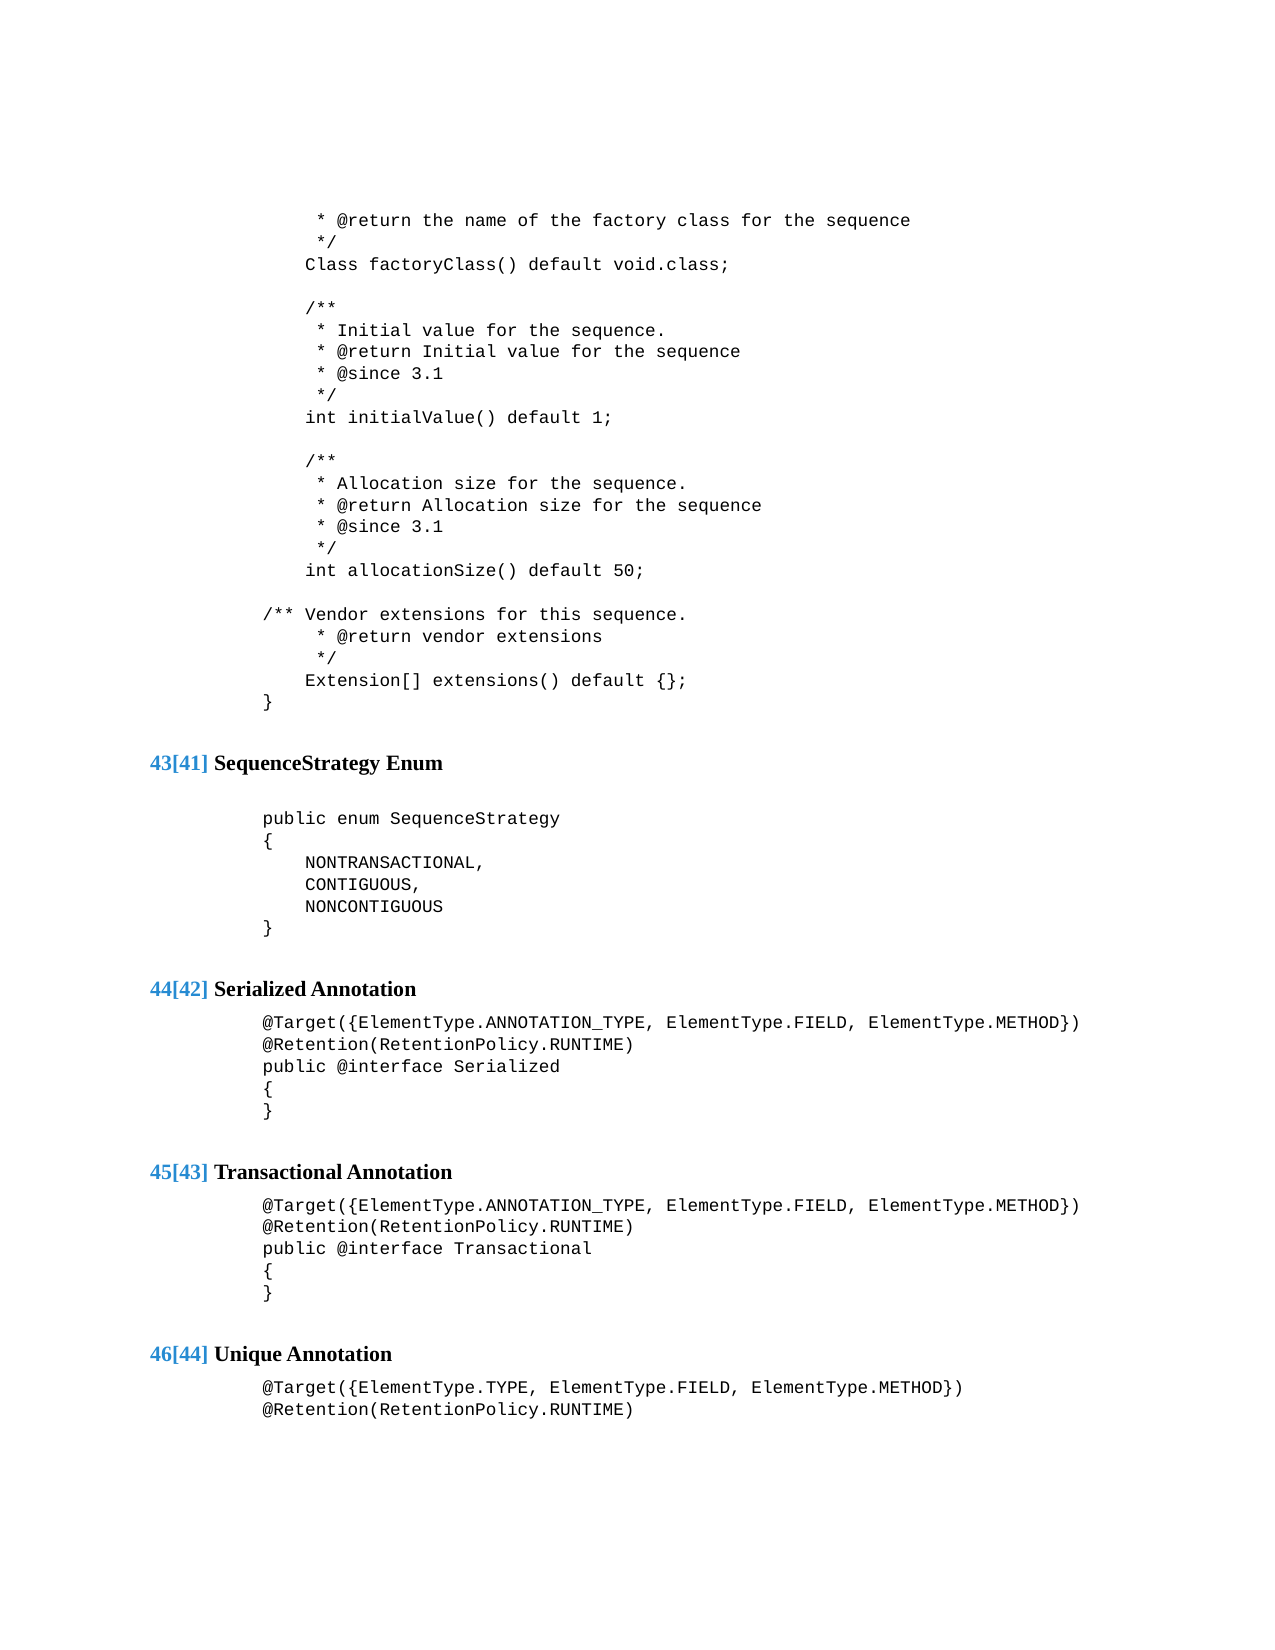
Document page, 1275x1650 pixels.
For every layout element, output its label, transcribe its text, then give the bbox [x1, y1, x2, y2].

text int initialValue() default 1; [262, 407, 1125, 429]
text */ [262, 647, 1125, 669]
text public @interface Transactional [262, 1238, 1125, 1260]
text * @return the name of the factory class for the sequence [262, 210, 1125, 232]
text public @interface Serialized [262, 1056, 1125, 1078]
text @Target({ElementType.ANNOTATION_TYPE, ElementType.FIELD, ElementType.METHOD}) [262, 1012, 1125, 1034]
text */ [262, 385, 1125, 407]
text } [262, 917, 1125, 939]
subtitle Serialized Annotation [150, 976, 1125, 1002]
text { [262, 1260, 1125, 1282]
text } [262, 1282, 1125, 1304]
text { [262, 830, 1125, 852]
text } [262, 1099, 1125, 1121]
text */ [262, 232, 1125, 254]
text @Retention(RetentionPolicy.RUNTIME) [262, 1034, 1125, 1056]
text } [262, 691, 1125, 713]
text Extension[] extensions() default {}; [262, 669, 1125, 691]
subtitle Transactional Annotation [150, 1158, 1125, 1184]
text /** [262, 451, 1125, 472]
subtitle Unique Annotation [150, 1340, 1125, 1366]
text * @return Initial value for the sequence [262, 341, 1125, 363]
text @Retention(RetentionPolicy.RUNTIME) [262, 1216, 1125, 1238]
subtitle SequenceStrategy Enum [150, 749, 1125, 776]
text @Target({ElementType.TYPE, ElementType.FIELD, ElementType.METHOD}) [262, 1377, 1125, 1398]
text */ [262, 538, 1125, 560]
text * @since 3.1 [262, 516, 1125, 538]
text * @return vendor extensions [262, 626, 1125, 647]
text { [262, 1078, 1125, 1099]
text NONCONTIGUOUS [262, 895, 1125, 917]
text @Target({ElementType.ANNOTATION_TYPE, ElementType.FIELD, ElementType.METHOD}) [262, 1194, 1125, 1216]
text @Retention(RetentionPolicy.RUNTIME) [262, 1398, 1125, 1420]
text NONTRANSACTIONAL, [262, 852, 1125, 873]
text Class factoryClass() default void.class; [262, 254, 1125, 276]
text /** Vendor extensions for this sequence. [262, 604, 1125, 626]
text public enum SequenceStrategy [262, 808, 1125, 830]
text * @return Allocation size for the sequence [262, 494, 1125, 516]
text * Allocation size for the sequence. [262, 472, 1125, 494]
text CONTIGUOUS, [262, 873, 1125, 895]
text int allocationSize() default 50; [262, 560, 1125, 582]
text * @since 3.1 [262, 363, 1125, 385]
text /** [262, 297, 1125, 319]
text * Initial value for the sequence. [262, 319, 1125, 341]
